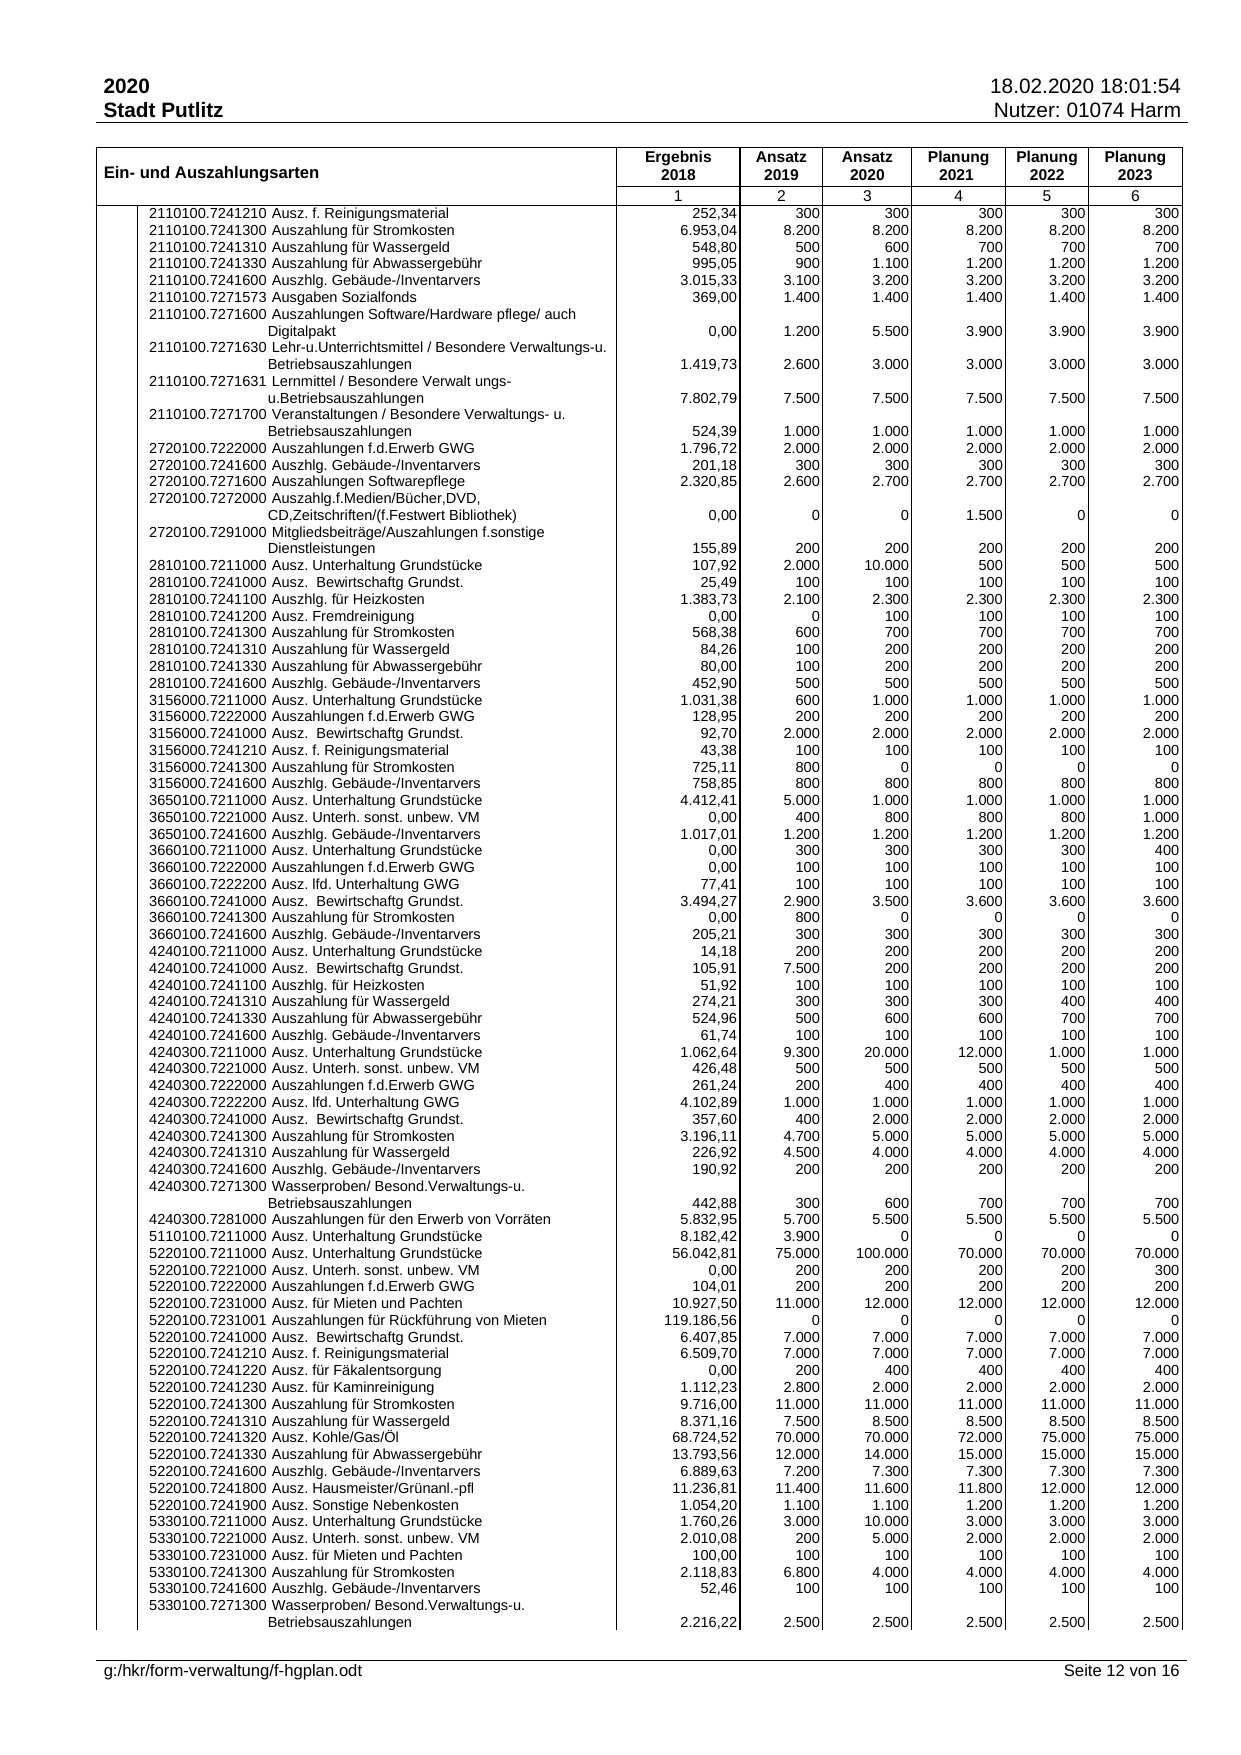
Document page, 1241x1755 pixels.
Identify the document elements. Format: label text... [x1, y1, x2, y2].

table_cell 400 [1089, 842, 1182, 859]
table_cell 2.700 [912, 473, 1005, 490]
table_cell 100 [741, 641, 822, 658]
table_cell 1.000 [823, 1094, 911, 1110]
table_cell 995,05 [617, 255, 739, 272]
table_cell [97, 607, 137, 624]
table_cell 5.500 [1089, 1211, 1182, 1228]
table_cell 300 [1089, 1261, 1182, 1278]
table_cell [97, 1228, 137, 1244]
table_cell [97, 792, 137, 808]
table_cell 100 [741, 1546, 822, 1563]
table_cell 300 [823, 456, 911, 473]
table_cell 4.000 [1089, 1144, 1182, 1161]
table_cell 100 [912, 574, 1005, 591]
table_cell 2810100.7241300 [138, 624, 267, 641]
table_cell 11.236,81 [617, 1479, 739, 1496]
table_cell 5110100.7211000 [138, 1228, 267, 1244]
table_cell 105,91 [617, 960, 739, 976]
table_cell 72.000 [912, 1429, 1005, 1446]
table_cell Ausz. für Kaminreinigung [267, 1379, 616, 1396]
table_cell 200 [1006, 960, 1088, 976]
table_cell 1.000 [1089, 1043, 1182, 1060]
table_cell 0 [741, 1312, 822, 1328]
table_cell 2110100.7241310 [138, 238, 267, 255]
table_cell 4.000 [823, 1144, 911, 1161]
table_cell 1.419,73 [617, 339, 739, 372]
table_cell [97, 842, 137, 859]
table_cell 4 [912, 187, 1005, 205]
table_cell 300 [741, 993, 822, 1010]
table_cell 700 [823, 624, 911, 641]
table_cell 100 [823, 1027, 911, 1043]
table_cell 3.600 [1006, 893, 1088, 909]
table_cell [97, 909, 137, 926]
table_cell [97, 1010, 137, 1027]
table_cell 5220100.7241310 [138, 1412, 267, 1429]
table_cell 100 [1089, 976, 1182, 993]
table_cell 75.000 [1006, 1429, 1088, 1446]
table_cell Ausz. Unterhaltung Grundstücke [267, 557, 616, 574]
table_cell 200 [1006, 943, 1088, 959]
table_cell 1.031,38 [617, 691, 739, 708]
table_cell 4240300.7241300 [138, 1127, 267, 1144]
table_cell 2810100.7241330 [138, 658, 267, 674]
table_cell 51,92 [617, 976, 739, 993]
table_cell 0 [1006, 909, 1088, 926]
table_cell 7.000 [912, 1329, 1005, 1345]
table_cell 500 [912, 557, 1005, 574]
table_cell 1.200 [1006, 1496, 1088, 1513]
table_cell Auszahlungen Software/Hardware pflege/ auch Digitalpakt [267, 305, 616, 339]
table_cell 2810100.7241100 [138, 591, 267, 607]
table_cell 5220100.7241800 [138, 1479, 267, 1496]
table_cell 300 [912, 993, 1005, 1010]
table_cell 400 [741, 809, 822, 825]
table_cell 7.500 [823, 373, 911, 406]
table_cell 1.200 [741, 825, 822, 842]
table_cell Ausz. Unterh. sonst. unbew. VM [267, 1261, 616, 1278]
table_cell 100.000 [823, 1245, 911, 1261]
table_cell [97, 859, 137, 876]
table_cell [97, 222, 137, 238]
table_cell Auszahlungen f.d.Erwerb GWG [267, 1077, 616, 1094]
table_cell [97, 1161, 137, 1177]
table_cell [97, 708, 137, 725]
table_cell 2.300 [912, 591, 1005, 607]
table_cell 100 [1006, 859, 1088, 876]
table_cell 500 [912, 1060, 1005, 1077]
table_cell 5.500 [912, 1211, 1005, 1228]
table_cell 300 [741, 842, 822, 859]
table_cell 5.000 [1006, 1127, 1088, 1144]
table_cell 100 [823, 574, 911, 591]
table_cell 2.000 [741, 725, 822, 741]
table_cell 100 [741, 1027, 822, 1043]
table_cell [97, 624, 137, 641]
table_cell 0 [741, 607, 822, 624]
table_cell [97, 272, 137, 289]
table_cell [97, 876, 137, 892]
table_cell 3.900 [912, 305, 1005, 339]
table_cell 2.000 [1089, 1110, 1182, 1127]
table_cell 1.400 [823, 289, 911, 305]
table_cell 500 [1089, 1060, 1182, 1077]
table_cell 4240300.7281000 [138, 1211, 267, 1228]
table_cell Auszahlungen f.d.Erwerb GWG [267, 859, 616, 876]
table_cell 200 [823, 960, 911, 976]
table_cell 1.000 [1089, 809, 1182, 825]
table_cell 52,46 [617, 1580, 739, 1597]
table_cell Auszahlung für Abwassergebühr [267, 1010, 616, 1027]
table_cell Auszahlungen Softwarepflege [267, 473, 616, 490]
table_cell 2110100.7271631 [138, 373, 267, 406]
table_cell Auszahlung für Abwassergebühr [267, 658, 616, 674]
table_cell 0 [823, 1228, 911, 1244]
table_cell Wasserproben/ Besond.Verwaltungs-u. Betriebsauszahlungen [267, 1597, 616, 1630]
table_cell 100 [1089, 1027, 1182, 1043]
table_cell 200 [912, 943, 1005, 959]
table_cell 500 [1006, 674, 1088, 691]
table_cell 200 [823, 943, 911, 959]
table_cell [97, 976, 137, 993]
table_cell 100 [823, 1580, 911, 1597]
table_cell 100 [823, 741, 911, 758]
table_cell Auszahlung für Stromkosten [267, 1127, 616, 1144]
table_cell 2.500 [1006, 1597, 1088, 1630]
table_cell 11.800 [912, 1479, 1005, 1496]
table_cell Ausz. Unterhaltung Grundstücke [267, 943, 616, 959]
table_cell 800 [823, 809, 911, 825]
table_cell 3.600 [912, 893, 1005, 909]
table_cell 2.000 [1006, 725, 1088, 741]
table_cell 200 [912, 658, 1005, 674]
table_cell 70.000 [823, 1429, 911, 1446]
table_cell 400 [1089, 993, 1182, 1010]
table_cell 7.000 [1089, 1345, 1182, 1362]
table_cell 5.000 [823, 1530, 911, 1546]
table_cell 2110100.7241210 [138, 206, 267, 222]
table_cell [97, 1278, 137, 1295]
table_cell 1.760,26 [617, 1513, 739, 1530]
table_cell Ausz. Unterh. sonst. unbew. VM [267, 1060, 616, 1077]
table_cell 3.200 [912, 272, 1005, 289]
table_cell 1.200 [1006, 255, 1088, 272]
table_cell [97, 373, 137, 406]
table_cell 2720100.7291000 [138, 524, 267, 557]
table_cell Auszahlung für Stromkosten [267, 909, 616, 926]
table_cell 2.500 [912, 1597, 1005, 1630]
table_cell 3.000 [1006, 1513, 1088, 1530]
table_cell 4240300.7271300 [138, 1178, 267, 1211]
table_cell [97, 1479, 137, 1496]
table_cell 0,00 [617, 809, 739, 825]
table_cell 77,41 [617, 876, 739, 892]
table_cell 1.200 [823, 825, 911, 842]
table_cell 4.000 [912, 1563, 1005, 1580]
table_cell 8.200 [912, 222, 1005, 238]
table_cell 700 [1006, 1178, 1088, 1211]
table_cell 2110100.7241330 [138, 255, 267, 272]
table_cell 0 [823, 758, 911, 775]
table_cell [97, 1580, 137, 1597]
table_cell Auszhlg. Gebäude-/Inventarvers [267, 1161, 616, 1177]
table_cell Ausz. Unterhaltung Grundstücke [267, 842, 616, 859]
table_cell 1.000 [912, 691, 1005, 708]
table_cell 200 [741, 1362, 822, 1379]
table_cell 3.196,11 [617, 1127, 739, 1144]
table_cell 2.300 [823, 591, 911, 607]
table_cell 2.000 [823, 1110, 911, 1127]
table_cell 300 [823, 926, 911, 943]
table_cell 100 [741, 574, 822, 591]
table_cell 200 [823, 524, 911, 557]
table_cell 200 [1006, 1261, 1088, 1278]
table_cell 300 [1006, 926, 1088, 943]
table_cell 1.400 [912, 289, 1005, 305]
table_cell [97, 960, 137, 976]
table_cell 1.000 [1006, 691, 1088, 708]
table_cell 7.000 [1006, 1345, 1088, 1362]
table_cell 5330100.7231000 [138, 1546, 267, 1563]
table_cell [97, 524, 137, 557]
table_cell Auszahlung für Wassergeld [267, 1412, 616, 1429]
table_cell 3.000 [912, 1513, 1005, 1530]
table_cell 300 [1006, 206, 1088, 222]
table_cell [97, 926, 137, 943]
table_cell [97, 943, 137, 959]
table_cell 5220100.7231001 [138, 1312, 267, 1328]
table_cell Ausz. Unterh. sonst. unbew. VM [267, 1530, 616, 1546]
table_header Ansatz 2019 [741, 148, 822, 186]
table_cell Ausz. Sonstige Nebenkosten [267, 1496, 616, 1513]
table_cell 5220100.7241600 [138, 1463, 267, 1479]
table_cell [97, 1110, 137, 1127]
table_cell 12.000 [1089, 1479, 1182, 1496]
table_cell 5.500 [823, 305, 911, 339]
table_cell 14.000 [823, 1446, 911, 1463]
table_cell 0,00 [617, 1362, 739, 1379]
table_cell 2.000 [1006, 1379, 1088, 1396]
table_cell Auszahlg.f.Medien/Bücher,DVD, CD,Zeitschriften/(f.Festwert Bibliothek) [267, 490, 616, 523]
table_cell 0 [823, 909, 911, 926]
table_cell 200 [741, 524, 822, 557]
table_cell 11.000 [823, 1396, 911, 1412]
table_cell 524,96 [617, 1010, 739, 1027]
table_cell Ausz. Bewirtschaftg Grundst. [267, 893, 616, 909]
table_cell 5.000 [912, 1127, 1005, 1144]
table_cell 0 [1089, 1312, 1182, 1328]
table_cell Ausz. Unterhaltung Grundstücke [267, 1228, 616, 1244]
table_cell 0 [912, 909, 1005, 926]
table_cell 725,11 [617, 758, 739, 775]
table_cell 226,92 [617, 1144, 739, 1161]
table_cell 3660100.7222000 [138, 859, 267, 876]
table_cell 300 [823, 206, 911, 222]
table_cell 3.000 [1006, 339, 1088, 372]
table_cell 5330100.7241300 [138, 1563, 267, 1580]
table_cell Ausz. f. Reinigungsmaterial [267, 206, 616, 222]
table_cell 0 [1006, 1228, 1088, 1244]
table_cell Auszhlg. für Heizkosten [267, 591, 616, 607]
table_cell 500 [741, 674, 822, 691]
table_cell Auszahlung für Wassergeld [267, 238, 616, 255]
table_cell 1.062,64 [617, 1043, 739, 1060]
table_cell 100 [1006, 607, 1088, 624]
table_cell 1.000 [1006, 1043, 1088, 1060]
table_cell 2.500 [1089, 1597, 1182, 1630]
table_cell [97, 440, 137, 456]
table_cell 7.500 [741, 373, 822, 406]
table_cell [97, 1261, 137, 1278]
table_cell 200 [1006, 524, 1088, 557]
table_cell 200 [823, 708, 911, 725]
table_cell [97, 1027, 137, 1043]
table_cell 452,90 [617, 674, 739, 691]
table_cell 600 [912, 1010, 1005, 1027]
table_cell 7.802,79 [617, 373, 739, 406]
table_cell 3.494,27 [617, 893, 739, 909]
table_cell [97, 574, 137, 591]
table_cell 3.900 [741, 1228, 822, 1244]
table_cell [97, 1546, 137, 1563]
table_cell 200 [1089, 943, 1182, 959]
table_cell 12.000 [912, 1295, 1005, 1312]
table_cell 1.000 [1006, 792, 1088, 808]
table_cell 100 [823, 1546, 911, 1563]
table_cell 500 [741, 1060, 822, 1077]
table_cell 0 [912, 758, 1005, 775]
table_cell Ausz. f. Reinigungsmaterial [267, 741, 616, 758]
table_cell 4240100.7241100 [138, 976, 267, 993]
table_cell 3650100.7241600 [138, 825, 267, 842]
table_cell 200 [823, 641, 911, 658]
table_cell 200 [823, 1278, 911, 1295]
table_cell 1.000 [1006, 1094, 1088, 1110]
table_cell 7.300 [823, 1463, 911, 1479]
table_cell 7.500 [741, 1412, 822, 1429]
table_cell 800 [741, 758, 822, 775]
table_cell 3 [823, 187, 911, 205]
table_cell 0 [1006, 758, 1088, 775]
table_cell 5220100.7222000 [138, 1278, 267, 1295]
table_cell 400 [741, 1110, 822, 1127]
table_cell 2.700 [1006, 473, 1088, 490]
table_cell 200 [741, 1161, 822, 1177]
table_cell 100 [1006, 876, 1088, 892]
table_cell 0 [912, 1312, 1005, 1328]
table_cell 70.000 [912, 1245, 1005, 1261]
table_cell 100,00 [617, 1546, 739, 1563]
table_cell Auszhlg. Gebäude-/Inventarvers [267, 1463, 616, 1479]
table_cell 6 [1089, 187, 1182, 205]
table_cell [97, 641, 137, 658]
table_cell 252,34 [617, 206, 739, 222]
table_cell 200 [1006, 1278, 1088, 1295]
table_cell 2720100.7241600 [138, 456, 267, 473]
table_cell 357,60 [617, 1110, 739, 1127]
table_cell 68.724,52 [617, 1429, 739, 1446]
table_cell 100 [823, 976, 911, 993]
table_cell 190,92 [617, 1161, 739, 1177]
table_cell 3.200 [1006, 272, 1088, 289]
table_cell Ausz. für Fäkalentsorgung [267, 1362, 616, 1379]
table_cell 0,00 [617, 842, 739, 859]
table_cell 11.000 [912, 1396, 1005, 1412]
table_cell 5330100.7271300 [138, 1597, 267, 1630]
table_cell 700 [1006, 1010, 1088, 1027]
table_cell 7.300 [1006, 1463, 1088, 1479]
table_cell 200 [1006, 708, 1088, 725]
table_cell Auszhlg. Gebäude-/Inventarvers [267, 456, 616, 473]
table_cell 10.000 [823, 1513, 911, 1530]
table_cell Ausz. für Mieten und Pachten [267, 1546, 616, 1563]
table_cell 5220100.7221000 [138, 1261, 267, 1278]
table_cell 100 [823, 859, 911, 876]
table_header Ein- und Auszahlungsarten [97, 148, 616, 205]
table_cell 400 [1006, 993, 1088, 1010]
table_cell 1.000 [1089, 792, 1182, 808]
table_cell 300 [1089, 456, 1182, 473]
table_cell 12.000 [912, 1043, 1005, 1060]
table_cell 500 [912, 674, 1005, 691]
table_cell 70.000 [1006, 1245, 1088, 1261]
table_cell 7.500 [1006, 373, 1088, 406]
table_cell 4.412,41 [617, 792, 739, 808]
table_cell 1.400 [741, 289, 822, 305]
table_cell Wasserproben/ Besond.Verwaltungs-u. Betriebsauszahlungen [267, 1178, 616, 1211]
table_cell Auszahlung für Stromkosten [267, 624, 616, 641]
table_cell 1.200 [741, 305, 822, 339]
table_cell 5220100.7241320 [138, 1429, 267, 1446]
table_cell [97, 206, 137, 222]
table_cell 1.054,20 [617, 1496, 739, 1513]
table_cell 2810100.7241600 [138, 674, 267, 691]
table_cell [97, 1362, 137, 1379]
table_cell 100 [912, 1546, 1005, 1563]
table_cell 100 [741, 876, 822, 892]
table_cell 8.200 [741, 222, 822, 238]
table_cell 1.017,01 [617, 825, 739, 842]
table_cell 600 [823, 238, 911, 255]
table_cell 274,21 [617, 993, 739, 1010]
table_cell 7.300 [912, 1463, 1005, 1479]
table_cell 700 [912, 624, 1005, 641]
table_cell 0 [1089, 490, 1182, 523]
table_cell 0 [1006, 1312, 1088, 1328]
table_cell 500 [1089, 674, 1182, 691]
table_cell 500 [741, 1010, 822, 1027]
table_cell 5.000 [741, 792, 822, 808]
table_cell 7.000 [912, 1345, 1005, 1362]
table_cell Ausz. Unterh. sonst. unbew. VM [267, 809, 616, 825]
table_cell 4240100.7241330 [138, 1010, 267, 1027]
table_cell Ausz. Unterhaltung Grundstücke [267, 1043, 616, 1060]
table_cell 4240300.7241000 [138, 1110, 267, 1127]
table_cell Auszahlung für Stromkosten [267, 1563, 616, 1580]
table_cell 205,21 [617, 926, 739, 943]
table_cell 2.000 [823, 725, 911, 741]
table_cell 369,00 [617, 289, 739, 305]
table_cell 2.700 [823, 473, 911, 490]
table_cell Auszahlungen f.d.Erwerb GWG [267, 440, 616, 456]
table_cell 8.500 [823, 1412, 911, 1429]
table_cell 100 [1006, 1546, 1088, 1563]
table_cell 3660100.7241600 [138, 926, 267, 943]
table_cell 300 [741, 206, 822, 222]
table_cell 200 [741, 1261, 822, 1278]
table_cell 1.000 [1089, 406, 1182, 439]
table_cell [97, 1245, 137, 1261]
table_cell 200 [741, 1530, 822, 1546]
table_cell 8.371,16 [617, 1412, 739, 1429]
table_cell 7.000 [823, 1329, 911, 1345]
table_cell 5220100.7241220 [138, 1362, 267, 1379]
table_cell 600 [823, 1178, 911, 1211]
table_cell 11.000 [1006, 1396, 1088, 1412]
table_cell 7.500 [912, 373, 1005, 406]
table_cell 300 [1089, 206, 1182, 222]
table_cell 400 [1006, 1362, 1088, 1379]
table_cell 5330100.7211000 [138, 1513, 267, 1530]
table_cell Auszahlung für Wassergeld [267, 993, 616, 1010]
table_cell Ausz. Unterhaltung Grundstücke [267, 691, 616, 708]
table_cell 1.000 [823, 406, 911, 439]
table_cell 4.000 [1006, 1563, 1088, 1580]
table_cell 84,26 [617, 641, 739, 658]
table_cell Auszahlung für Stromkosten [267, 222, 616, 238]
table_cell 100 [1089, 859, 1182, 876]
table_cell 8.500 [912, 1412, 1005, 1429]
table_cell 100 [741, 1580, 822, 1597]
table_cell Ausz. Unterhaltung Grundstücke [267, 792, 616, 808]
table_cell [97, 1513, 137, 1530]
table_cell Auszhlg. Gebäude-/Inventarvers [267, 272, 616, 289]
table_cell 1.100 [741, 1496, 822, 1513]
table_cell [97, 255, 137, 272]
table_cell 3660100.7241000 [138, 893, 267, 909]
table_cell 400 [1089, 1077, 1182, 1094]
table_cell 200 [823, 1261, 911, 1278]
table_cell 4.000 [912, 1144, 1005, 1161]
table_cell 3650100.7221000 [138, 809, 267, 825]
table_cell 1.000 [1089, 1094, 1182, 1110]
table_cell 700 [1089, 1178, 1182, 1211]
table_cell 1.000 [741, 406, 822, 439]
table_cell 0 [1006, 490, 1088, 523]
table_cell [97, 1345, 137, 1362]
table_cell 7.000 [741, 1345, 822, 1362]
table_cell 600 [741, 624, 822, 641]
table_cell 100 [1006, 1580, 1088, 1597]
table_cell 5220100.7231000 [138, 1295, 267, 1312]
table_cell 155,89 [617, 524, 739, 557]
table_cell 6.509,70 [617, 1345, 739, 1362]
table_cell 2720100.7272000 [138, 490, 267, 523]
table_cell 0 [912, 1228, 1005, 1244]
table_cell 1.000 [823, 691, 911, 708]
table_header Ergebnis 2018 [617, 148, 739, 186]
table_cell 800 [912, 809, 1005, 825]
table_cell 2.000 [1006, 440, 1088, 456]
table_cell 3.100 [741, 272, 822, 289]
table_cell 700 [1089, 1010, 1182, 1027]
table_cell 2.100 [741, 591, 822, 607]
table_cell 1.400 [1089, 289, 1182, 305]
table_cell [97, 1312, 137, 1328]
table_cell 500 [823, 674, 911, 691]
table_cell 568,38 [617, 624, 739, 641]
table_cell 700 [1006, 624, 1088, 641]
table_cell 100 [912, 976, 1005, 993]
table_cell [97, 674, 137, 691]
table_cell [97, 1211, 137, 1228]
table_cell 800 [1089, 775, 1182, 792]
table_cell 5220100.7241210 [138, 1345, 267, 1362]
table_cell 100 [1089, 1580, 1182, 1597]
table_cell Auszahlung für Abwassergebühr [267, 255, 616, 272]
table_cell 5.700 [741, 1211, 822, 1228]
table_cell 100 [1089, 876, 1182, 892]
table_cell 2.000 [741, 440, 822, 456]
table_cell 100 [1006, 574, 1088, 591]
table_cell 7.000 [1089, 1329, 1182, 1345]
table_cell 11.000 [1089, 1396, 1182, 1412]
table_cell 200 [823, 658, 911, 674]
table_cell 12.000 [1006, 1479, 1088, 1496]
table_cell [97, 557, 137, 574]
table_cell 2.800 [741, 1379, 822, 1396]
table_cell 2110100.7271630 [138, 339, 267, 372]
table_cell 2.000 [1089, 1379, 1182, 1396]
table_cell 2.000 [912, 1110, 1005, 1127]
table_cell [97, 1396, 137, 1412]
table_cell Auszahlung für Stromkosten [267, 758, 616, 775]
table_cell 1.383,73 [617, 591, 739, 607]
table_cell 4240100.7241000 [138, 960, 267, 976]
table_cell 4.000 [1006, 1144, 1088, 1161]
table_cell 4240300.7241310 [138, 1144, 267, 1161]
table_cell 5.500 [1006, 1211, 1088, 1228]
table_cell 2.000 [1089, 725, 1182, 741]
table_cell 3660100.7211000 [138, 842, 267, 859]
table_cell [97, 825, 137, 842]
table_cell [97, 339, 137, 372]
table_cell 2810100.7211000 [138, 557, 267, 574]
table_header Planung 2023 [1089, 148, 1182, 186]
table_cell Ausz. Unterhaltung Grundstücke [267, 1245, 616, 1261]
table_cell 8.500 [1006, 1412, 1088, 1429]
table_cell 2810100.7241200 [138, 607, 267, 624]
table_cell Auszahlungen für den Erwerb von Vorräten [267, 1211, 616, 1228]
table_cell 10.927,50 [617, 1295, 739, 1312]
table_cell 1.200 [912, 255, 1005, 272]
table_cell 15.000 [1006, 1446, 1088, 1463]
table_cell 300 [741, 456, 822, 473]
table_header Planung 2021 [912, 148, 1005, 186]
table_cell 3.500 [823, 893, 911, 909]
table_cell 2.010,08 [617, 1530, 739, 1546]
table_cell Ausz. Bewirtschaftg Grundst. [267, 1110, 616, 1127]
table_cell 300 [912, 206, 1005, 222]
table_cell 3660100.7222200 [138, 876, 267, 892]
table_cell 4240100.7241600 [138, 1027, 267, 1043]
table_cell 100 [1006, 741, 1088, 758]
table_cell 200 [1006, 658, 1088, 674]
table_cell 100 [741, 658, 822, 674]
table_cell Auszahlung für Stromkosten [267, 1396, 616, 1412]
table_cell 2.000 [1089, 1530, 1182, 1546]
table_cell 3156000.7241600 [138, 775, 267, 792]
table_cell 8.200 [1089, 222, 1182, 238]
table_cell 300 [912, 456, 1005, 473]
table_cell 300 [912, 842, 1005, 859]
table_cell 5330100.7221000 [138, 1530, 267, 1546]
table_cell 119.186,56 [617, 1312, 739, 1328]
table_cell Ausz. lfd. Unterhaltung GWG [267, 1094, 616, 1110]
table_cell Lehr-u.Unterrichtsmittel / Besondere Verwaltungs-u. Betriebsauszahlungen [267, 339, 616, 372]
table_cell 61,74 [617, 1027, 739, 1043]
table_cell 100 [1006, 1027, 1088, 1043]
table_cell 200 [1089, 1278, 1182, 1295]
table_cell 4240100.7241310 [138, 993, 267, 1010]
table_cell 2110100.7241300 [138, 222, 267, 238]
table_cell 2.000 [741, 557, 822, 574]
table_cell 200 [1006, 1161, 1088, 1177]
table_cell 200 [741, 708, 822, 725]
table_cell 2.118,83 [617, 1563, 739, 1580]
table_cell 0 [741, 490, 822, 523]
table_cell 6.889,63 [617, 1463, 739, 1479]
table_cell 5.500 [823, 1211, 911, 1228]
table_cell 10.000 [823, 557, 911, 574]
table_cell 2.900 [741, 893, 822, 909]
table_cell Auszhlg. Gebäude-/Inventarvers [267, 1027, 616, 1043]
table_cell 300 [823, 993, 911, 1010]
table_cell 5220100.7241900 [138, 1496, 267, 1513]
table_cell 200 [1006, 641, 1088, 658]
table_cell 5.000 [823, 1127, 911, 1144]
table_cell 1.000 [823, 792, 911, 808]
table_cell Lernmittel / Besondere Verwalt ungs-u.Betriebsauszahlungen [267, 373, 616, 406]
table_cell 2.500 [823, 1597, 911, 1630]
table_cell [97, 758, 137, 775]
table_cell [97, 456, 137, 473]
table_cell 1 [617, 187, 739, 205]
table_cell [97, 1563, 137, 1580]
table_cell 800 [823, 775, 911, 792]
table_cell [97, 1077, 137, 1094]
table_cell 7.200 [741, 1463, 822, 1479]
table_cell 3.000 [1089, 1513, 1182, 1530]
table_cell [97, 1094, 137, 1110]
table_cell 4240300.7221000 [138, 1060, 267, 1077]
table_cell 0 [1089, 909, 1182, 926]
table_cell 1.500 [912, 490, 1005, 523]
table_cell 7.000 [741, 1329, 822, 1345]
table_cell Ausz. Unterhaltung Grundstücke [267, 1513, 616, 1530]
table_cell 201,18 [617, 456, 739, 473]
table_cell 2.000 [912, 1379, 1005, 1396]
table_cell 400 [823, 1362, 911, 1379]
table_cell 100 [912, 876, 1005, 892]
table_cell 100 [912, 1027, 1005, 1043]
table_cell 100 [741, 741, 822, 758]
table_cell 92,70 [617, 725, 739, 741]
table_cell 1.000 [1006, 406, 1088, 439]
table_cell 100 [912, 1580, 1005, 1597]
table_cell 700 [912, 1178, 1005, 1211]
table_cell 1.796,72 [617, 440, 739, 456]
table_cell 12.000 [1006, 1295, 1088, 1312]
table_cell 1.000 [1089, 691, 1182, 708]
table_cell 1.400 [1006, 289, 1088, 305]
table_cell Ausgaben Sozialfonds [267, 289, 616, 305]
table_cell 5.000 [1089, 1127, 1182, 1144]
table_cell 2110100.7271600 [138, 305, 267, 339]
table_cell 3156000.7211000 [138, 691, 267, 708]
table_cell 200 [741, 943, 822, 959]
table_cell 1.000 [912, 792, 1005, 808]
table_cell 400 [1006, 1077, 1088, 1094]
table_cell 100 [1089, 574, 1182, 591]
table_cell 400 [912, 1077, 1005, 1094]
table_cell 100 [823, 876, 911, 892]
table_cell Auszahlungen f.d.Erwerb GWG [267, 708, 616, 725]
table_cell 3156000.7241000 [138, 725, 267, 741]
table_cell 300 [741, 1178, 822, 1211]
table_cell 100 [1006, 976, 1088, 993]
table_cell 2.700 [1089, 473, 1182, 490]
table_header Planung 2022 [1006, 148, 1088, 186]
table_cell 2110100.7271700 [138, 406, 267, 439]
table_cell 3.900 [1006, 305, 1088, 339]
table_cell 500 [1006, 557, 1088, 574]
table_cell 2.500 [741, 1597, 822, 1630]
table_cell 3.600 [1089, 893, 1182, 909]
table_cell 200 [741, 1077, 822, 1094]
table_cell 0,00 [617, 607, 739, 624]
table_cell 1.000 [912, 406, 1005, 439]
table_cell [97, 1597, 137, 1630]
table_cell 14,18 [617, 943, 739, 959]
table_cell [97, 1446, 137, 1463]
table_cell [97, 809, 137, 825]
table_cell 5220100.7241000 [138, 1329, 267, 1345]
table_cell Ausz. Kohle/Gas/Öl [267, 1429, 616, 1446]
table_cell [97, 658, 137, 674]
table_cell 4.000 [823, 1563, 911, 1580]
table_cell [97, 289, 137, 305]
table_cell 3660100.7241300 [138, 909, 267, 926]
table_cell 11.000 [741, 1396, 822, 1412]
table_cell 300 [823, 842, 911, 859]
table_cell 3156000.7241300 [138, 758, 267, 775]
table_cell 600 [741, 691, 822, 708]
table_cell 2 [741, 187, 822, 205]
table_cell [97, 1429, 137, 1446]
table_cell 9.716,00 [617, 1396, 739, 1412]
table_cell 128,95 [617, 708, 739, 725]
table_cell 200 [912, 1278, 1005, 1295]
table_cell 2.000 [912, 440, 1005, 456]
table_cell 500 [823, 1060, 911, 1077]
table_cell 200 [1089, 1161, 1182, 1177]
table_cell [97, 1295, 137, 1312]
table_cell 2.000 [823, 1379, 911, 1396]
table_cell 2810100.7241310 [138, 641, 267, 658]
table_cell 7.500 [1089, 373, 1182, 406]
table_cell 5330100.7241600 [138, 1580, 267, 1597]
table_cell 200 [1089, 960, 1182, 976]
table_cell 548,80 [617, 238, 739, 255]
table_cell 2.600 [741, 339, 822, 372]
table_cell 100 [1089, 1546, 1182, 1563]
table_cell 1.100 [823, 255, 911, 272]
table_cell Auszahlungen f.d.Erwerb GWG [267, 1278, 616, 1295]
table_cell 700 [1006, 238, 1088, 255]
table_cell 100 [912, 607, 1005, 624]
table_cell [97, 691, 137, 708]
table_cell 0,00 [617, 909, 739, 926]
table_cell 200 [912, 708, 1005, 725]
table_cell Auszhlg. für Heizkosten [267, 976, 616, 993]
table_cell [97, 305, 137, 339]
table_cell Auszahlungen für Rückführung von Mieten [267, 1312, 616, 1328]
table_cell 56.042,81 [617, 1245, 739, 1261]
table_cell 4240300.7211000 [138, 1043, 267, 1060]
table_cell [97, 1463, 137, 1479]
table_cell 5.832,95 [617, 1211, 739, 1228]
table_cell 200 [912, 641, 1005, 658]
table_cell 4240300.7241600 [138, 1161, 267, 1177]
table_cell 1.112,23 [617, 1379, 739, 1396]
table_cell 600 [823, 1010, 911, 1027]
table_cell [97, 1496, 137, 1513]
table_cell 4240300.7222200 [138, 1094, 267, 1110]
table_cell 500 [741, 238, 822, 255]
table_cell 2720100.7222000 [138, 440, 267, 456]
table_cell 800 [912, 775, 1005, 792]
table_cell 2.300 [1006, 591, 1088, 607]
table_cell 0,00 [617, 859, 739, 876]
table_cell 7.300 [1089, 1463, 1182, 1479]
table_cell 2.600 [741, 473, 822, 490]
table_cell 200 [912, 1261, 1005, 1278]
table_cell 700 [1089, 624, 1182, 641]
table_cell 8.182,42 [617, 1228, 739, 1244]
table_cell 261,24 [617, 1077, 739, 1094]
table_cell 9.300 [741, 1043, 822, 1060]
table_cell 300 [741, 926, 822, 943]
table_cell 500 [1006, 1060, 1088, 1077]
table_cell 200 [823, 1161, 911, 1177]
table_cell 5220100.7241230 [138, 1379, 267, 1396]
table_cell [97, 1530, 137, 1546]
table_cell 800 [741, 909, 822, 926]
table_cell 0 [823, 490, 911, 523]
table_cell 442,88 [617, 1178, 739, 1211]
table_cell 900 [741, 255, 822, 272]
table_cell 2.000 [1089, 440, 1182, 456]
table_cell 800 [1006, 775, 1088, 792]
table_cell Mitgliedsbeiträge/Auszahlungen f.sonstige Dienstleistungen [267, 524, 616, 557]
table_cell Ausz. Hausmeister/Grünanl.-pfl [267, 1479, 616, 1496]
table_cell 4.500 [741, 1144, 822, 1161]
table_cell 300 [1089, 926, 1182, 943]
table_cell 12.000 [1089, 1295, 1182, 1312]
table_cell 2.000 [1006, 1110, 1088, 1127]
table_cell 100 [741, 976, 822, 993]
table_cell 2.216,22 [617, 1597, 739, 1630]
table_cell 700 [1089, 238, 1182, 255]
table_cell Auszhlg. Gebäude-/Inventarvers [267, 1580, 616, 1597]
table_cell Ausz. Bewirtschaftg Grundst. [267, 1329, 616, 1345]
table_cell 200 [1089, 658, 1182, 674]
table_cell 6.800 [741, 1563, 822, 1580]
table_cell [97, 1178, 137, 1211]
table_cell 800 [1006, 809, 1088, 825]
table_cell [97, 473, 137, 490]
table_header Ansatz 2020 [823, 148, 911, 186]
table_cell 8.200 [823, 222, 911, 238]
table_cell 4.700 [741, 1127, 822, 1144]
table_cell [97, 893, 137, 909]
table_cell 100 [912, 859, 1005, 876]
table_cell Ausz. f. Reinigungsmaterial [267, 1345, 616, 1362]
table_cell 426,48 [617, 1060, 739, 1077]
table_cell 11.000 [741, 1295, 822, 1312]
table_cell Ausz. lfd. Unterhaltung GWG [267, 876, 616, 892]
table_cell 3.000 [912, 339, 1005, 372]
table_cell 3.000 [1089, 339, 1182, 372]
table_cell 5220100.7211000 [138, 1245, 267, 1261]
table_cell 400 [823, 1077, 911, 1094]
table_cell 7.000 [823, 1345, 911, 1362]
table_cell 8.200 [1006, 222, 1088, 238]
table_cell 100 [823, 607, 911, 624]
table_cell 200 [1089, 641, 1182, 658]
table_cell 13.793,56 [617, 1446, 739, 1463]
table_cell [97, 1060, 137, 1077]
table_cell 1.000 [741, 1094, 822, 1110]
table_cell Ausz. Fremdreinigung [267, 607, 616, 624]
table_cell [97, 238, 137, 255]
table_cell 3.900 [1089, 305, 1182, 339]
table_cell 300 [912, 926, 1005, 943]
table_cell 80,00 [617, 658, 739, 674]
table_cell 6.407,85 [617, 1329, 739, 1345]
table_cell 6.953,04 [617, 222, 739, 238]
table_cell 200 [912, 960, 1005, 976]
table_cell 200 [912, 524, 1005, 557]
table_cell 2.000 [912, 1530, 1005, 1546]
table_cell 75.000 [1089, 1429, 1182, 1446]
table_cell 400 [912, 1362, 1005, 1379]
table_cell [97, 591, 137, 607]
table_cell 8.500 [1089, 1412, 1182, 1429]
table_cell 0,00 [617, 490, 739, 523]
table_cell 3156000.7222000 [138, 708, 267, 725]
table_cell 70.000 [1089, 1245, 1182, 1261]
table_cell 2810100.7241000 [138, 574, 267, 591]
table_cell Ausz. für Mieten und Pachten [267, 1295, 616, 1312]
table_cell 2110100.7271573 [138, 289, 267, 305]
table_cell 0 [823, 1312, 911, 1328]
table_cell 70.000 [741, 1429, 822, 1446]
table_cell 15.000 [1089, 1446, 1182, 1463]
table_cell 12.000 [741, 1446, 822, 1463]
table_cell [97, 1127, 137, 1144]
table_cell 400 [1089, 1362, 1182, 1379]
table_cell 800 [741, 775, 822, 792]
table_cell 3.000 [823, 339, 911, 372]
table_cell [97, 490, 137, 523]
table_cell [97, 1144, 137, 1161]
table_cell 11.600 [823, 1479, 911, 1496]
table_cell Veranstaltungen / Besondere Verwaltungs- u. Betriebsauszahlungen [267, 406, 616, 439]
table_cell 1.000 [912, 1094, 1005, 1110]
table_cell Auszhlg. Gebäude-/Inventarvers [267, 775, 616, 792]
table_cell 1.200 [1089, 1496, 1182, 1513]
table_cell 3.200 [823, 272, 911, 289]
table_cell 500 [1089, 557, 1182, 574]
table_cell 0,00 [617, 305, 739, 339]
table_cell 12.000 [823, 1295, 911, 1312]
table_cell 43,38 [617, 741, 739, 758]
table_cell [97, 1329, 137, 1345]
table_cell 107,92 [617, 557, 739, 574]
table_cell 1.200 [912, 825, 1005, 842]
table_cell [97, 1379, 137, 1396]
table_cell Auszhlg. Gebäude-/Inventarvers [267, 926, 616, 943]
table_cell 1.200 [1089, 825, 1182, 842]
table_cell 2.000 [823, 440, 911, 456]
table_cell 200 [912, 1161, 1005, 1177]
table_cell 200 [1089, 524, 1182, 557]
table_cell 5220100.7241330 [138, 1446, 267, 1463]
table_cell [97, 993, 137, 1010]
table_cell Auszhlg. Gebäude-/Inventarvers [267, 825, 616, 842]
table_cell 100 [1089, 607, 1182, 624]
table_cell 100 [741, 859, 822, 876]
table_cell 200 [1089, 708, 1182, 725]
table_cell Auszahlung für Wassergeld [267, 641, 616, 658]
table_cell 200 [741, 1278, 822, 1295]
table_cell 1.200 [1089, 255, 1182, 272]
table_cell 75.000 [741, 1245, 822, 1261]
table_cell [97, 1412, 137, 1429]
table_cell 0,00 [617, 1261, 739, 1278]
table_cell 100 [1089, 741, 1182, 758]
table_cell 300 [1006, 456, 1088, 473]
table_cell 2720100.7271600 [138, 473, 267, 490]
table_cell [97, 725, 137, 741]
table_cell Auszhlg. Gebäude-/Inventarvers [267, 674, 616, 691]
table_cell 11.400 [741, 1479, 822, 1496]
table_cell [97, 406, 137, 439]
table_cell 700 [912, 238, 1005, 255]
table_cell 4240100.7211000 [138, 943, 267, 959]
table_cell 524,39 [617, 406, 739, 439]
table_cell 4.000 [1089, 1563, 1182, 1580]
table_cell 2110100.7241600 [138, 272, 267, 289]
table_cell 1.200 [1006, 825, 1088, 842]
table_cell 15.000 [912, 1446, 1005, 1463]
table_cell 104,01 [617, 1278, 739, 1295]
table_cell 25,49 [617, 574, 739, 591]
table_cell 5220100.7241300 [138, 1396, 267, 1412]
table_cell 3650100.7211000 [138, 792, 267, 808]
table_cell 3.200 [1089, 272, 1182, 289]
table_cell 1.200 [912, 1496, 1005, 1513]
table_cell 2.000 [912, 725, 1005, 741]
table_cell 3.015,33 [617, 272, 739, 289]
table_cell 3.000 [741, 1513, 822, 1530]
table_cell 1.100 [823, 1496, 911, 1513]
table_cell [97, 1043, 137, 1060]
table_cell Auszahlung für Wassergeld [267, 1144, 616, 1161]
table_cell 4.102,89 [617, 1094, 739, 1110]
table_cell 300 [1006, 842, 1088, 859]
table_cell 7.500 [741, 960, 822, 976]
table_cell 3156000.7241210 [138, 741, 267, 758]
table_cell Ausz. Bewirtschaftg Grundst. [267, 960, 616, 976]
table_cell 5 [1006, 187, 1088, 205]
table_cell 2.000 [1006, 1530, 1088, 1546]
table_cell 100 [912, 741, 1005, 758]
table_cell 2.320,85 [617, 473, 739, 490]
table_cell 20.000 [823, 1043, 911, 1060]
table_cell Auszahlung für Abwassergebühr [267, 1446, 616, 1463]
table_cell Ausz. Bewirtschaftg Grundst. [267, 725, 616, 741]
table_cell 7.000 [1006, 1329, 1088, 1345]
table_cell 0 [1089, 1228, 1182, 1244]
table_cell Ausz. Bewirtschaftg Grundst. [267, 574, 616, 591]
table_cell 0 [1089, 758, 1182, 775]
table_cell 758,85 [617, 775, 739, 792]
table_cell [97, 741, 137, 758]
table_cell 4240300.7222000 [138, 1077, 267, 1094]
table_cell [97, 775, 137, 792]
table_cell 2.300 [1089, 591, 1182, 607]
